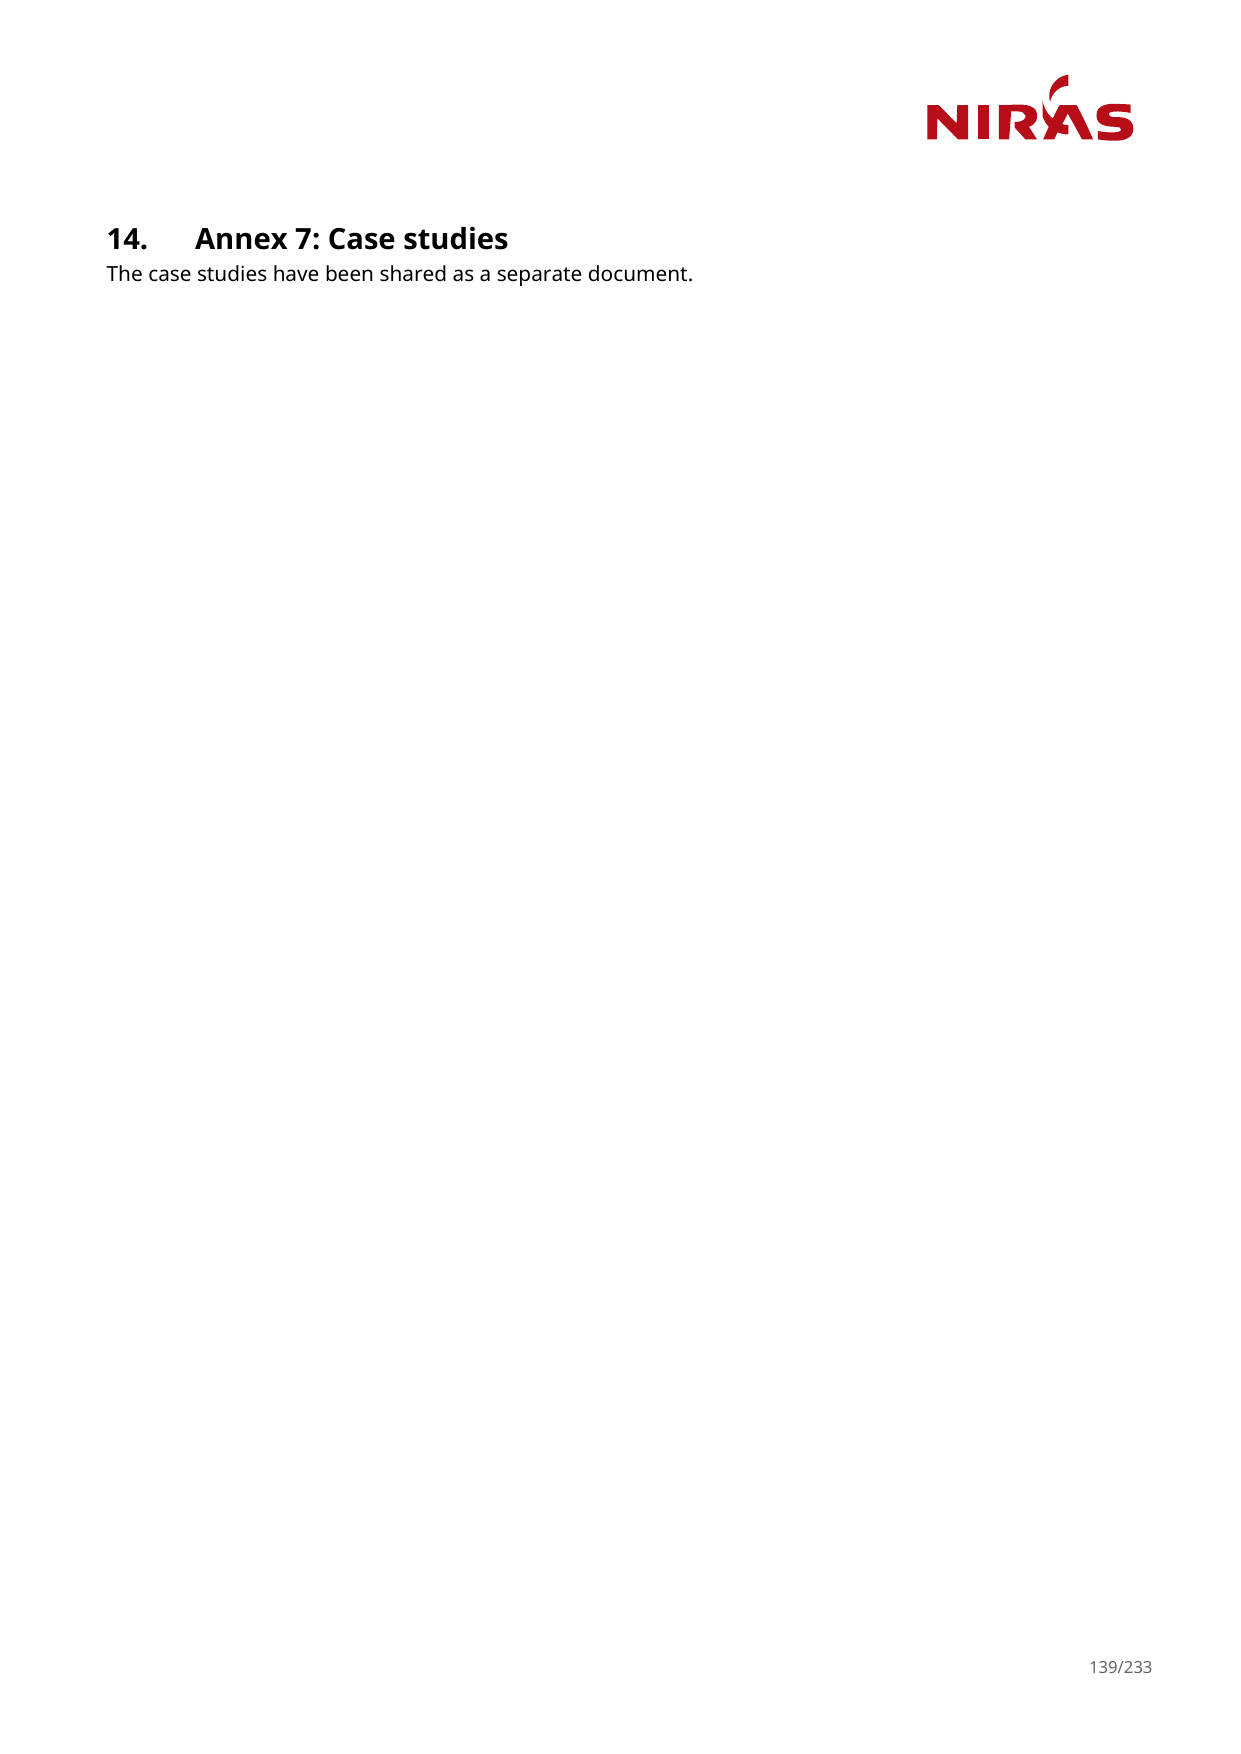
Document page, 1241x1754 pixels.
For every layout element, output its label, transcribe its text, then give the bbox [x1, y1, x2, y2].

text The case studies have been shared as a separate document. [106, 258, 1134, 287]
subtitle Annex 7: Case studies [106, 218, 1134, 258]
